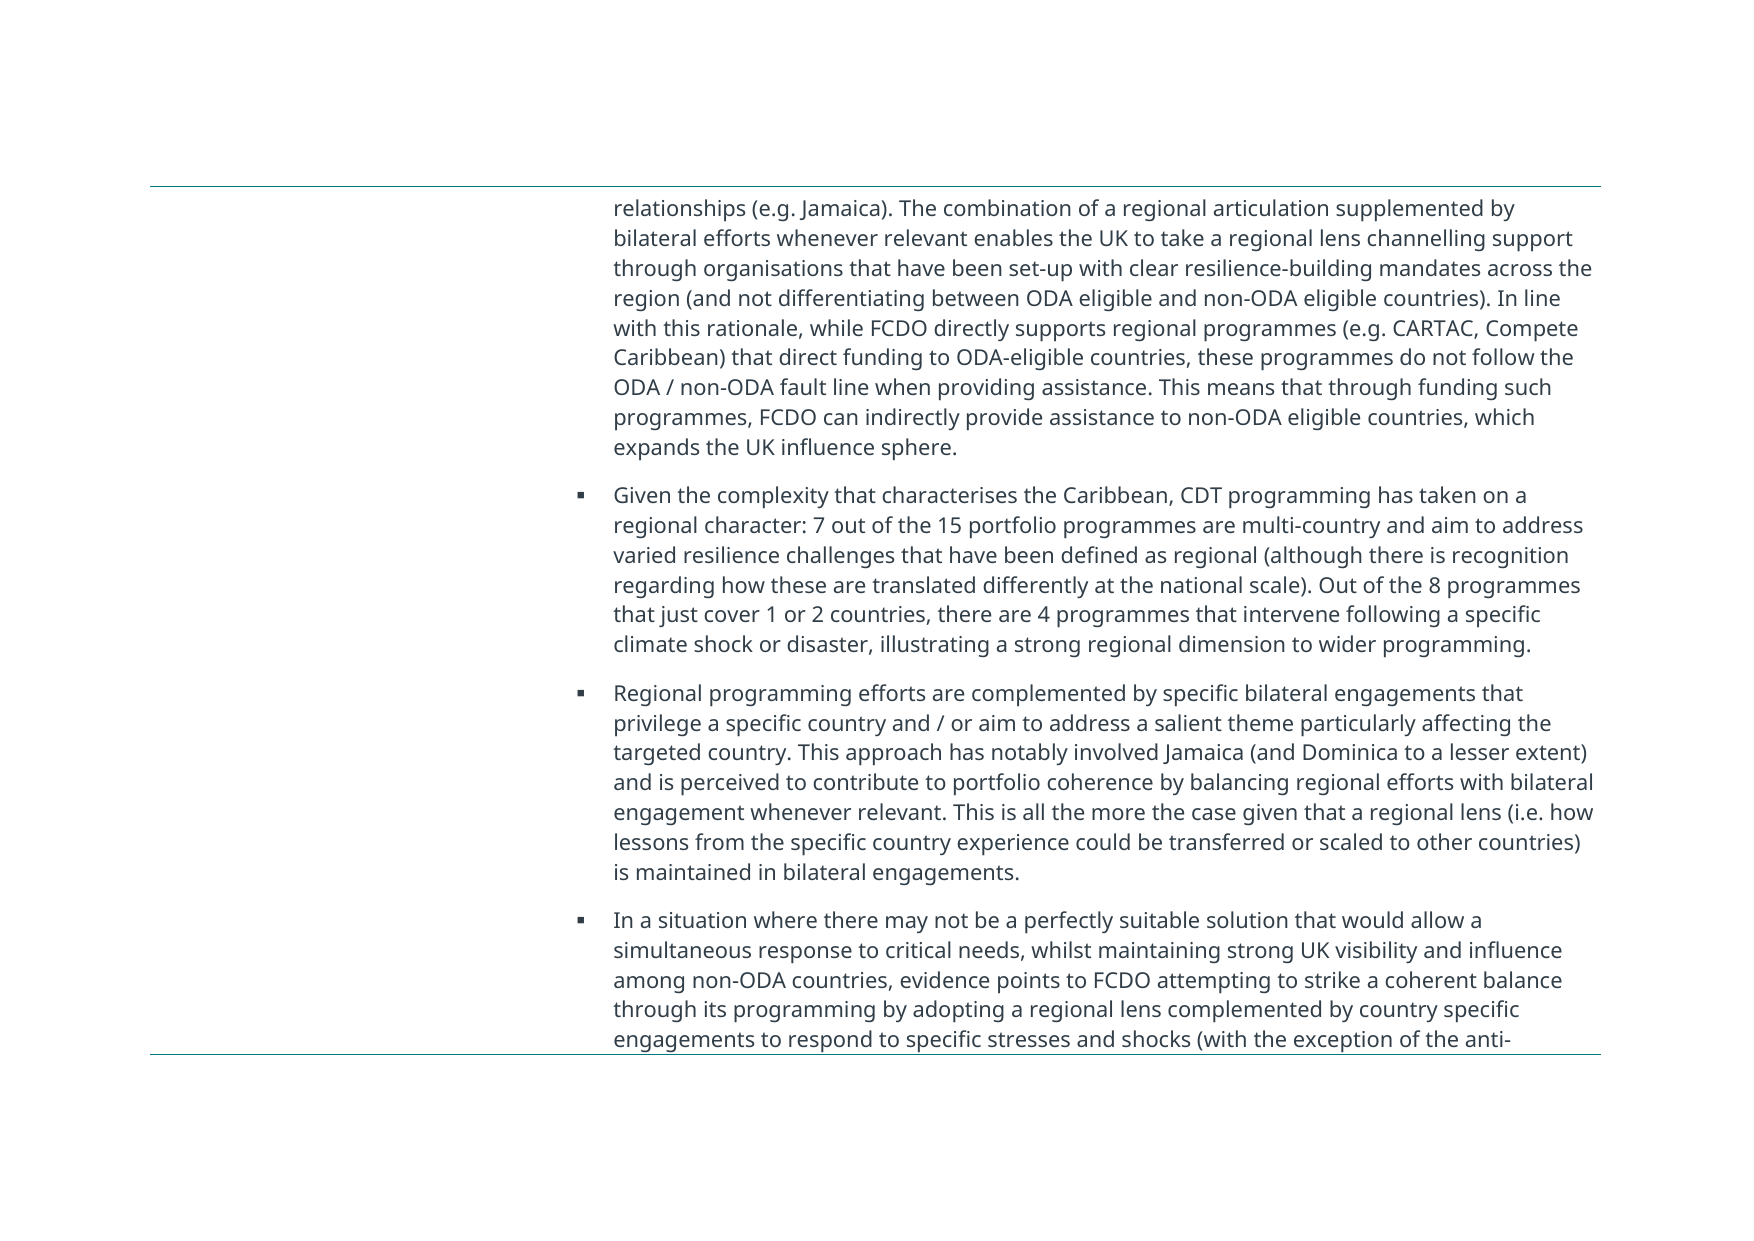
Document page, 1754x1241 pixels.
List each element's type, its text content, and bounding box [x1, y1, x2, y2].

table_cell [150, 187, 401, 1054]
table_cell relationships (e.g. Jamaica). The combination of a regional articulation supplemented by bilateral efforts whenever relevant enables the UK to take a regional lens channelling support through organisations that have been set-up with clear resilience-building mandates across the region (and not differentiating between ODA eligible and non-ODA eligible countries). In line with this rationale, while FCDO directly supports regional programmes (e.g. CARTAC, Compete Caribbean) that direct funding to ODA-eligible countries, these programmes do not follow the ODA / non-ODA fault line when providing assistance. This means that through funding such programmes, FCDO can indirectly provide assistance to non-ODA eligible countries, which expands the UK influence sphere. Given the complexity that characterises the Caribbean, CDT programming has taken on a regional character: 7 out of the 15 portfolio programmes are multi-country and aim to address varied resilience challenges that have been defined as regional (although there is recognition regarding how these are translated differently at the national scale). Out of the 8 programmes that just cover 1 or 2 countries, there are 4 programmes that intervene following a specific climate shock or disaster, illustrating a strong regional dimension to wider programming. Regional programming efforts are complemented by specific bilateral engagements that privilege a specific country and / or aim to address a salient theme particularly affecting the targeted country. This approach has notably involved Jamaica (and Dominica to a lesser extent) and is perceived to contribute to portfolio coherence by balancing regional efforts with bilateral engagement whenever relevant. This is all the more the case given that a regional lens (i.e. how lessons from the specific country experience could be transferred or scaled to other countries) is maintained in bilateral engagements. In a situation where there may not be a perfectly suitable solution that would allow a simultaneous response to critical needs, whilst maintaining strong UK visibility and influence among non-ODA countries, evidence points to FCDO attempting to strike a coherent balance through its programming by adopting a regional lens complemented by country specific engagements to respond to specific stresses and shocks (with the exception of the anti- [538, 187, 1601, 1054]
table_cell [401, 187, 538, 1054]
